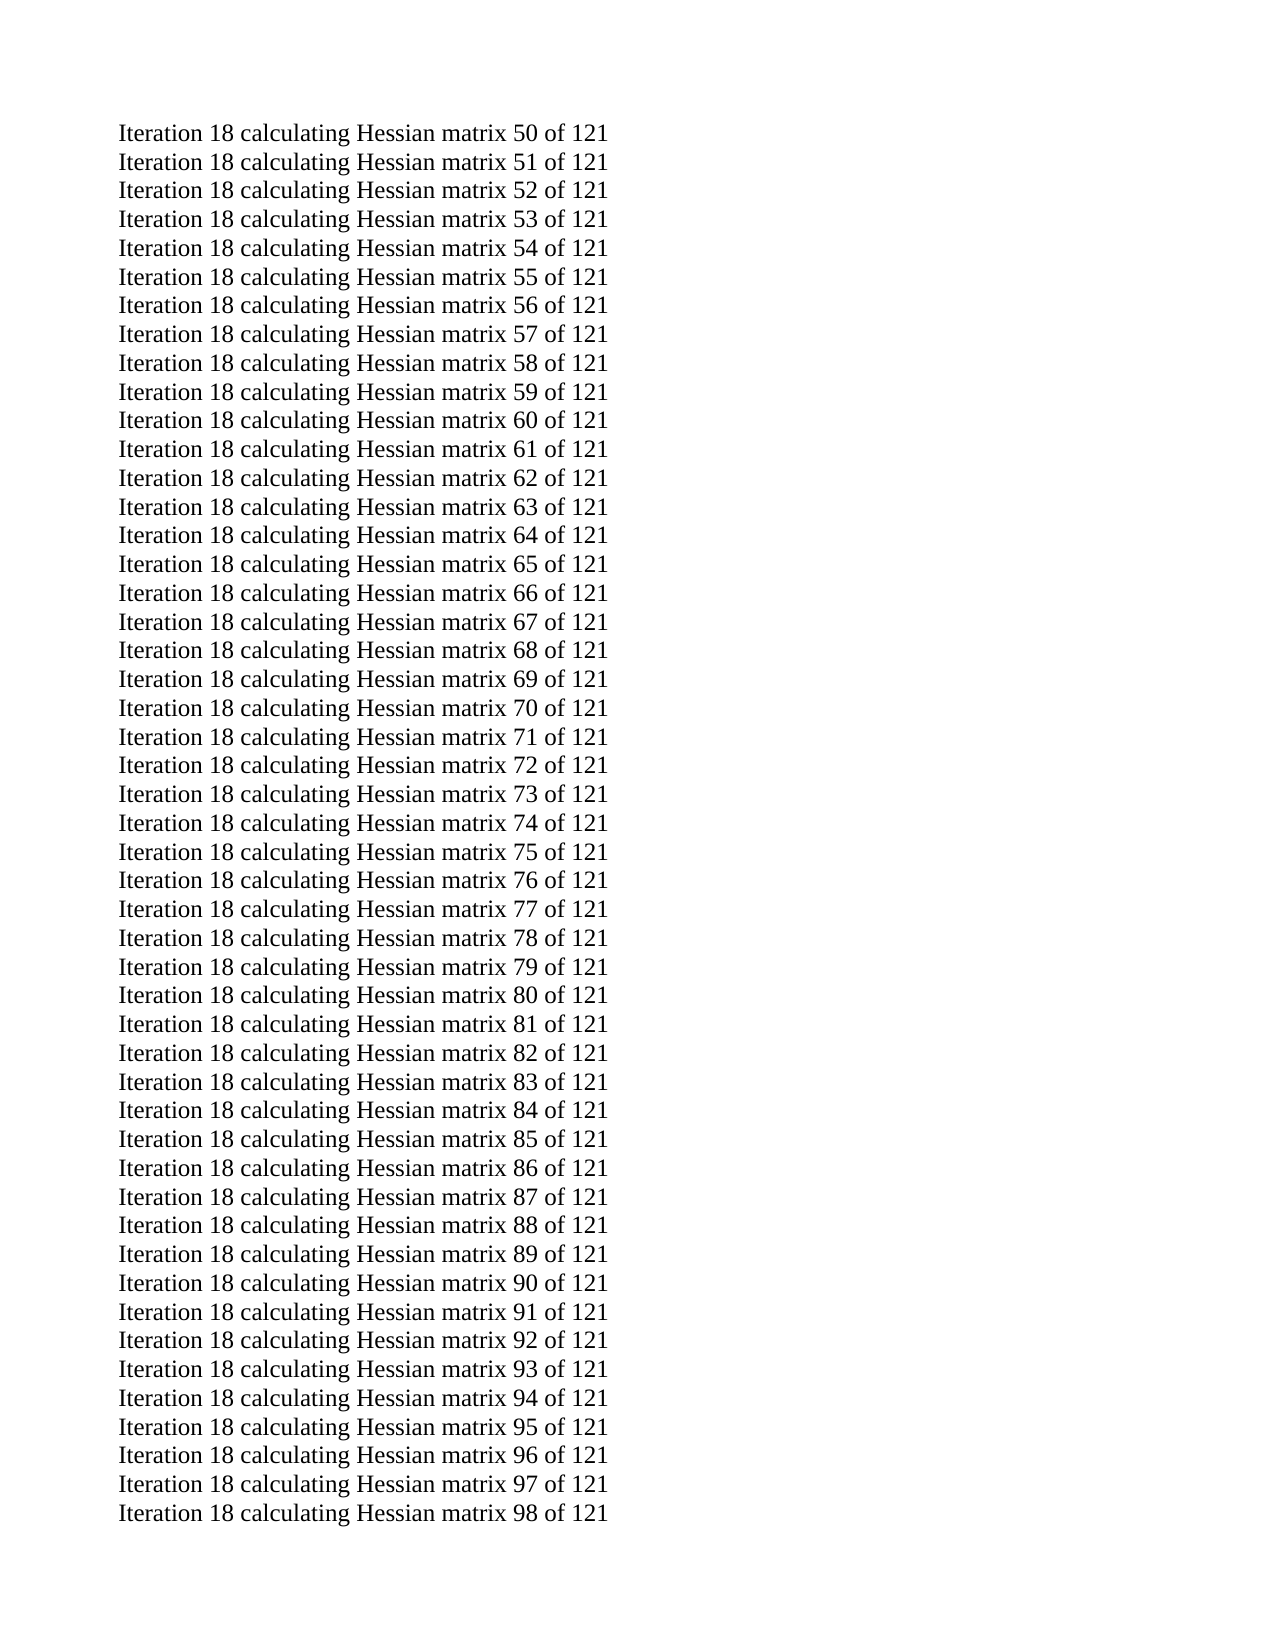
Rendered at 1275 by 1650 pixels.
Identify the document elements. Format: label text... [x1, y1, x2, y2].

text Iteration 18 calculating Hessian matrix 61 of 121 [118, 434, 1157, 463]
text Iteration 18 calculating Hessian matrix 93 of 121 [118, 1354, 1157, 1383]
text Iteration 18 calculating Hessian matrix 85 of 121 [118, 1124, 1157, 1153]
text Iteration 18 calculating Hessian matrix 98 of 121 [118, 1498, 1157, 1527]
text Iteration 18 calculating Hessian matrix 81 of 121 [118, 1009, 1157, 1038]
text Iteration 18 calculating Hessian matrix 97 of 121 [118, 1469, 1157, 1498]
text Iteration 18 calculating Hessian matrix 96 of 121 [118, 1441, 1157, 1469]
text Iteration 18 calculating Hessian matrix 74 of 121 [118, 808, 1157, 837]
text Iteration 18 calculating Hessian matrix 67 of 121 [118, 607, 1157, 636]
text Iteration 18 calculating Hessian matrix 76 of 121 [118, 866, 1157, 894]
text Iteration 18 calculating Hessian matrix 73 of 121 [118, 779, 1157, 808]
text Iteration 18 calculating Hessian matrix 86 of 121 [118, 1153, 1157, 1182]
text Iteration 18 calculating Hessian matrix 50 of 121 [118, 118, 1157, 147]
text Iteration 18 calculating Hessian matrix 79 of 121 [118, 952, 1157, 981]
text Iteration 18 calculating Hessian matrix 84 of 121 [118, 1096, 1157, 1124]
text Iteration 18 calculating Hessian matrix 63 of 121 [118, 492, 1157, 521]
text Iteration 18 calculating Hessian matrix 78 of 121 [118, 923, 1157, 952]
text Iteration 18 calculating Hessian matrix 70 of 121 [118, 693, 1157, 722]
text Iteration 18 calculating Hessian matrix 90 of 121 [118, 1268, 1157, 1297]
text Iteration 18 calculating Hessian matrix 83 of 121 [118, 1067, 1157, 1096]
text Iteration 18 calculating Hessian matrix 75 of 121 [118, 837, 1157, 866]
text Iteration 18 calculating Hessian matrix 92 of 121 [118, 1326, 1157, 1354]
text Iteration 18 calculating Hessian matrix 65 of 121 [118, 549, 1157, 578]
text Iteration 18 calculating Hessian matrix 53 of 121 [118, 204, 1157, 233]
text Iteration 18 calculating Hessian matrix 59 of 121 [118, 377, 1157, 406]
text Iteration 18 calculating Hessian matrix 88 of 121 [118, 1211, 1157, 1239]
text Iteration 18 calculating Hessian matrix 51 of 121 [118, 147, 1157, 176]
text Iteration 18 calculating Hessian matrix 55 of 121 [118, 262, 1157, 291]
text Iteration 18 calculating Hessian matrix 54 of 121 [118, 233, 1157, 262]
text Iteration 18 calculating Hessian matrix 87 of 121 [118, 1182, 1157, 1211]
text Iteration 18 calculating Hessian matrix 66 of 121 [118, 578, 1157, 607]
text Iteration 18 calculating Hessian matrix 77 of 121 [118, 894, 1157, 923]
text Iteration 18 calculating Hessian matrix 57 of 121 [118, 319, 1157, 348]
text Iteration 18 calculating Hessian matrix 60 of 121 [118, 406, 1157, 434]
text Iteration 18 calculating Hessian matrix 52 of 121 [118, 176, 1157, 204]
text Iteration 18 calculating Hessian matrix 71 of 121 [118, 722, 1157, 751]
text Iteration 18 calculating Hessian matrix 69 of 121 [118, 664, 1157, 693]
text Iteration 18 calculating Hessian matrix 94 of 121 [118, 1383, 1157, 1412]
text Iteration 18 calculating Hessian matrix 68 of 121 [118, 636, 1157, 664]
text Iteration 18 calculating Hessian matrix 91 of 121 [118, 1297, 1157, 1326]
text Iteration 18 calculating Hessian matrix 62 of 121 [118, 463, 1157, 492]
text Iteration 18 calculating Hessian matrix 56 of 121 [118, 291, 1157, 319]
text Iteration 18 calculating Hessian matrix 89 of 121 [118, 1239, 1157, 1268]
text Iteration 18 calculating Hessian matrix 72 of 121 [118, 751, 1157, 779]
text Iteration 18 calculating Hessian matrix 82 of 121 [118, 1038, 1157, 1067]
text Iteration 18 calculating Hessian matrix 58 of 121 [118, 348, 1157, 377]
text Iteration 18 calculating Hessian matrix 80 of 121 [118, 981, 1157, 1009]
text Iteration 18 calculating Hessian matrix 95 of 121 [118, 1412, 1157, 1441]
text Iteration 18 calculating Hessian matrix 64 of 121 [118, 521, 1157, 549]
